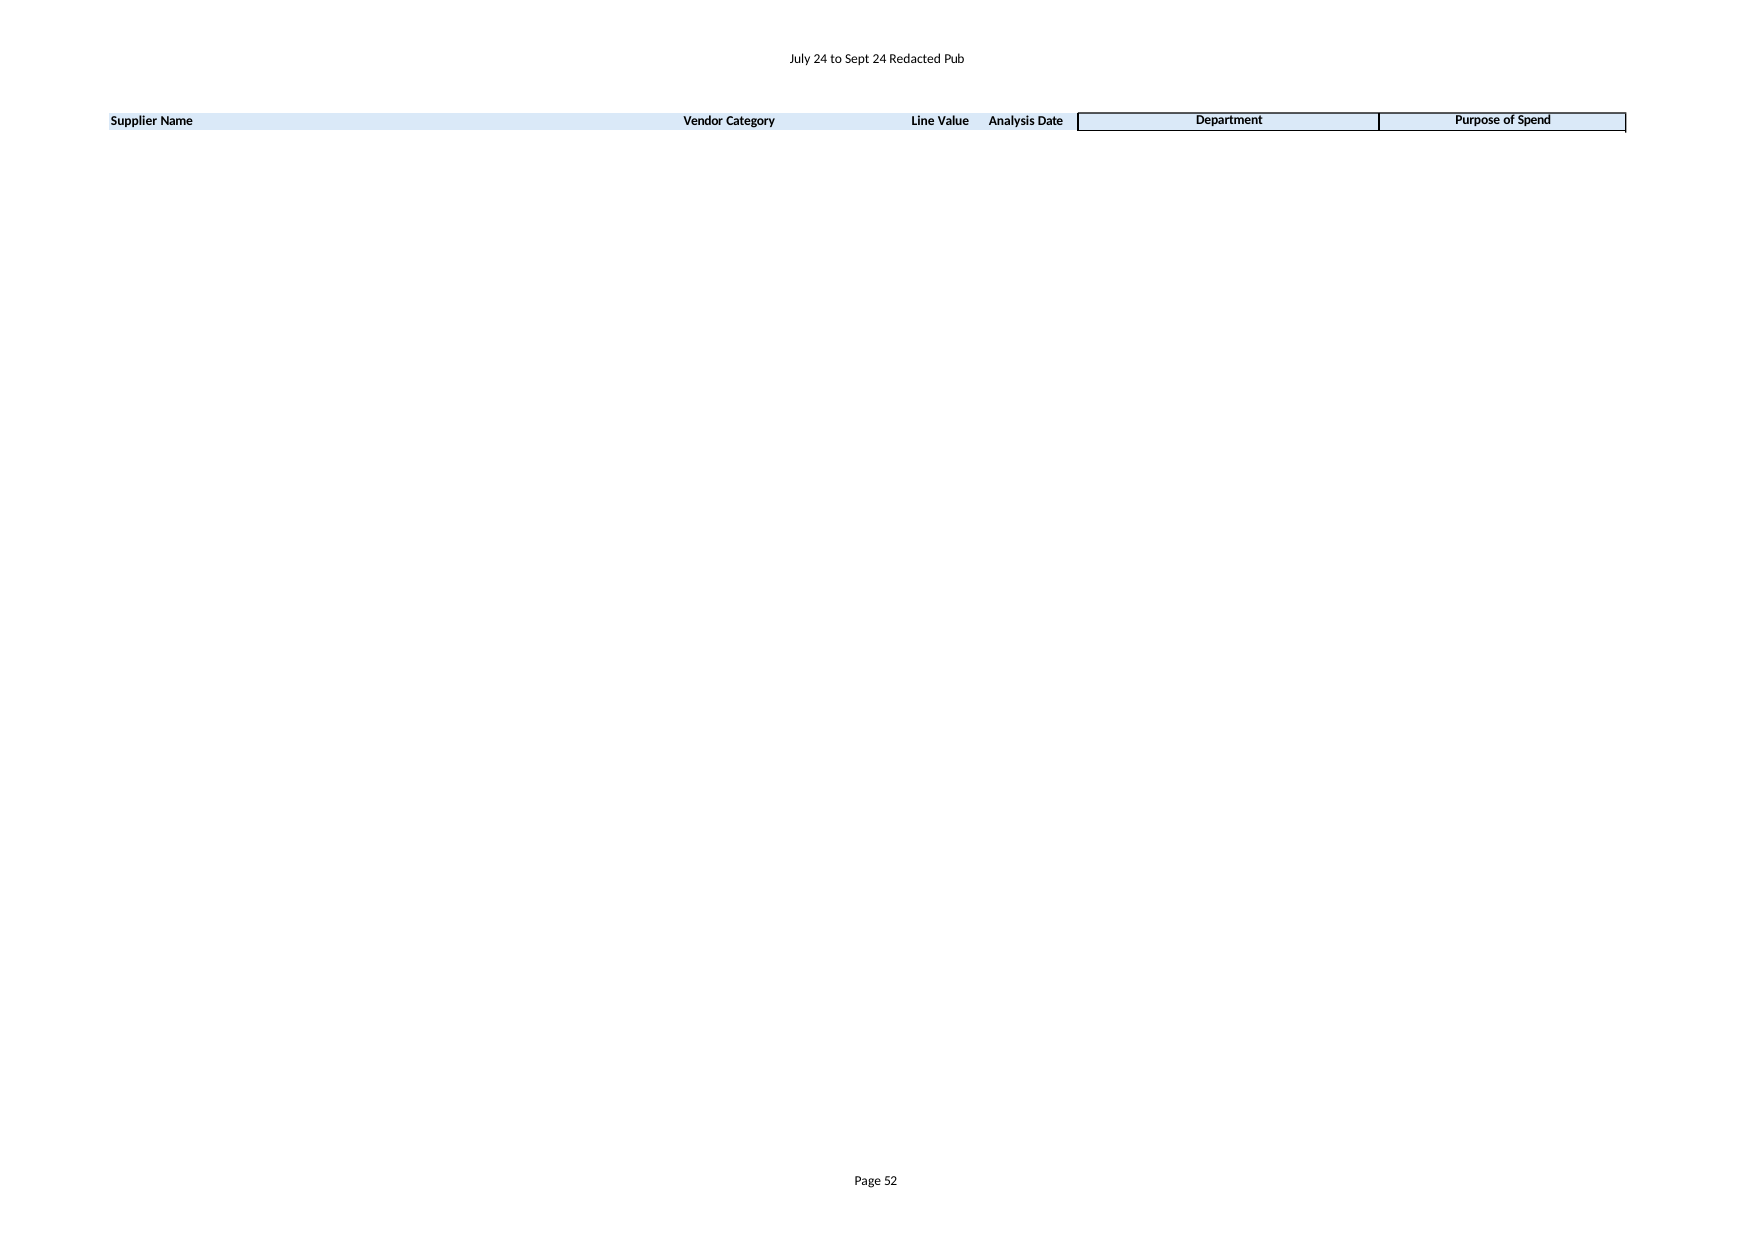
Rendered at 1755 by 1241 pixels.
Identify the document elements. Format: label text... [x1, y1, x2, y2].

table_header Purpose of Spend [1380, 114, 1625, 130]
table_header Line Value [885, 113, 978, 130]
table_header Department [1079, 114, 1378, 130]
table_header Vendor Category [569, 113, 885, 130]
table_header Analysis Date [978, 113, 1077, 130]
table_header Supplier Name [109, 113, 569, 130]
